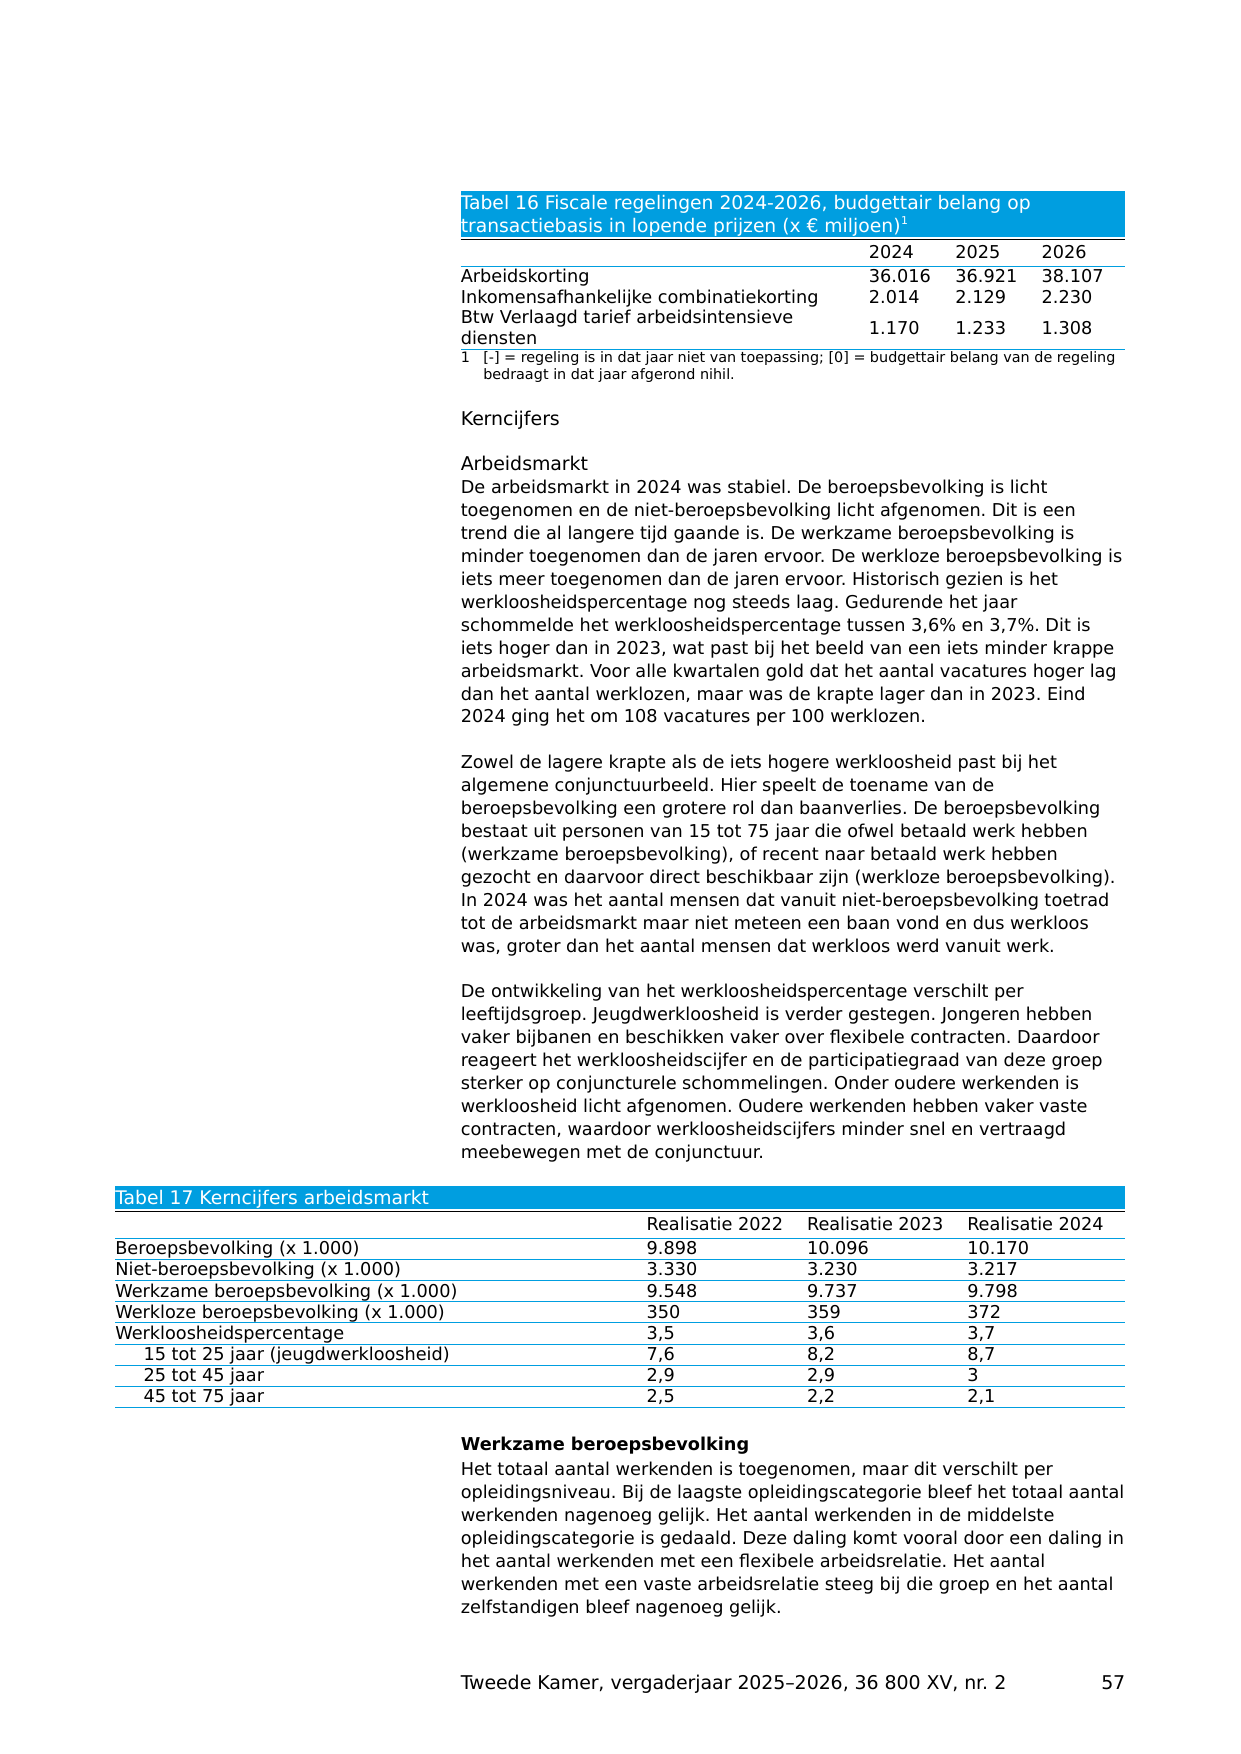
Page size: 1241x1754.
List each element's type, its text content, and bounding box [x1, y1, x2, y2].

text Werkzame beroepsbevolking [461, 1432, 1125, 1455]
title Arbeidsmarkt [461, 453, 1125, 475]
table_cell 2.230 [1039, 287, 1125, 307]
table_cell [115, 1212, 643, 1238]
table_cell 45 tot 75 jaar [140, 1387, 643, 1407]
table_cell 25 tot 45 jaar [140, 1366, 643, 1386]
table_cell 9.737 [804, 1281, 964, 1301]
text De arbeidsmarkt in 2024 was stabiel. De beroepsbevolking is licht toegenomen en de niet-beroepsbevolking licht afgenomen. Dit is een trend die al langere tijd gaande is. De werkzame beroepsbevolking is minder toegenomen dan de jaren ervoor. De werkloze beroepsbevolking is iets meer toegenomen dan de jaren ervoor. Historisch gezien is het werkloosheidspercentage nog steeds laag. Gedurende het jaar schommelde het werkloosheidspercentage tussen 3,6% en 3,7%. Dit is iets hoger dan in 2023, wat past bij het beeld van een iets minder krappe arbeidsmarkt. Voor alle kwartalen gold dat het aantal vacatures hoger lag dan het aantal werklozen, maar was de krapte lager dan in 2023. Eind 2024 ging het om 108 vacatures per 100 werklozen. [461, 475, 1125, 727]
list [-] = regeling is in dat jaar niet van toepassing; [0] = budgettair belang van de regeling bedraagt in dat jaar afgerond nihil. [461, 350, 1125, 383]
table_cell Niet-beroepsbevolking (x 1.000) [115, 1260, 643, 1280]
table_cell 372 [964, 1302, 1125, 1322]
table_cell 8,7 [964, 1345, 1125, 1364]
table_cell 2,9 [644, 1366, 804, 1386]
table_cell 36.016 [866, 267, 952, 287]
table_cell 36.921 [952, 267, 1038, 287]
table_cell 3.217 [964, 1260, 1125, 1280]
table_cell 1.170 [866, 308, 952, 349]
table_cell 1.308 [1039, 308, 1125, 349]
table_cell 8,2 [804, 1345, 964, 1364]
table_cell Werkloze beroepsbevolking (x 1.000) [115, 1302, 643, 1322]
table_cell Beroepsbevolking (x 1.000) [115, 1239, 643, 1259]
table_cell 9.798 [964, 1281, 1125, 1301]
table_cell Arbeidskorting [461, 267, 866, 287]
table_cell 3,5 [644, 1323, 804, 1343]
text De ontwikkeling van het werkloosheidspercentage verschilt per leeftijdsgroep. Jeugdwerkloosheid is verder gestegen. Jongeren hebben vaker bijbanen en beschikken vaker over flexibele contracten. Daardoor reageert het werkloosheidscijfer en de participatiegraad van deze groep sterker op conjuncturele schommelingen. Onder oudere werkenden is werkloosheid licht afgenomen. Oudere werkenden hebben vaker vaste contracten, waardoor werkloosheidscijfers minder snel en vertraagd meebewegen met de conjunctuur. [461, 979, 1125, 1163]
table_cell Realisatie 2023 [804, 1212, 964, 1238]
table_cell 3 [964, 1366, 1125, 1386]
table_cell Realisatie 2024 [964, 1212, 1125, 1238]
table_cell 38.107 [1039, 267, 1125, 287]
table_cell 2024 [866, 240, 952, 266]
table_cell [461, 240, 866, 266]
table_cell 2025 [952, 240, 1038, 266]
text Zowel de lagere krapte als de iets hogere werkloosheid past bij het algemene conjunctuurbeeld. Hier speelt de toename van de beroepsbevolking een grotere rol dan baanverlies. De beroepsbevolking bestaat uit personen van 15 tot 75 jaar die ofwel betaald werk hebben (werkzame beroepsbevolking), of recent naar betaald werk hebben gezocht en daarvoor direct beschikbaar zijn (werkloze beroepsbevolking). In 2024 was het aantal mensen dat vanuit niet-beroepsbevolking toetrad tot de arbeidsmarkt maar niet meteen een baan vond en dus werkloos was, groter dan het aantal mensen dat werkloos werd vanuit werk. [461, 750, 1125, 957]
table_cell [115, 1387, 140, 1407]
table_cell 1.233 [952, 308, 1038, 349]
table_cell Realisatie 2022 [644, 1212, 804, 1238]
table_cell [115, 1345, 140, 1364]
table_cell 7,6 [644, 1345, 804, 1364]
table_cell 9.898 [644, 1239, 804, 1259]
table_cell 9.548 [644, 1281, 804, 1301]
table_cell Werkzame beroepsbevolking (x 1.000) [115, 1281, 643, 1301]
table_cell 2,1 [964, 1387, 1125, 1407]
table_cell 2,9 [804, 1366, 964, 1386]
table_cell Werkloosheidspercentage [115, 1323, 643, 1343]
table_cell 2.014 [866, 287, 952, 307]
title Kerncijfers [461, 408, 1125, 430]
table_cell 10.170 [964, 1239, 1125, 1259]
table_cell 350 [644, 1302, 804, 1322]
table_cell 2.129 [952, 287, 1038, 307]
text Het totaal aantal werkenden is toegenomen, maar dit verschilt per opleidingsniveau. Bij de laagste opleidingscategorie bleef het totaal aantal werkenden nagenoeg gelijk. Het aantal werkenden in de middelste opleidingscategorie is gedaald. Deze daling komt vooral door een daling in het aantal werkenden met een flexibele arbeidsrelatie. Het aantal werkenden met een vaste arbeidsrelatie steeg bij die groep en het aantal zelfstandigen bleef nagenoeg gelijk. [461, 1457, 1125, 1618]
table_cell 15 tot 25 jaar (jeugdwerkloosheid) [140, 1345, 643, 1364]
table_cell 3.230 [804, 1260, 964, 1280]
table_cell 2,5 [644, 1387, 804, 1407]
table_cell 3,7 [964, 1323, 1125, 1343]
table_cell Btw Verlaagd tarief arbeidsintensieve diensten [461, 308, 866, 349]
table_cell 3.330 [644, 1260, 804, 1280]
table_cell [115, 1366, 140, 1386]
table_cell 3,6 [804, 1323, 964, 1343]
table_cell 10.096 [804, 1239, 964, 1259]
table_cell 359 [804, 1302, 964, 1322]
table_cell Inkomensafhankelijke combinatiekorting [461, 287, 866, 307]
table_cell 2026 [1039, 240, 1125, 266]
table_cell 2,2 [804, 1387, 964, 1407]
